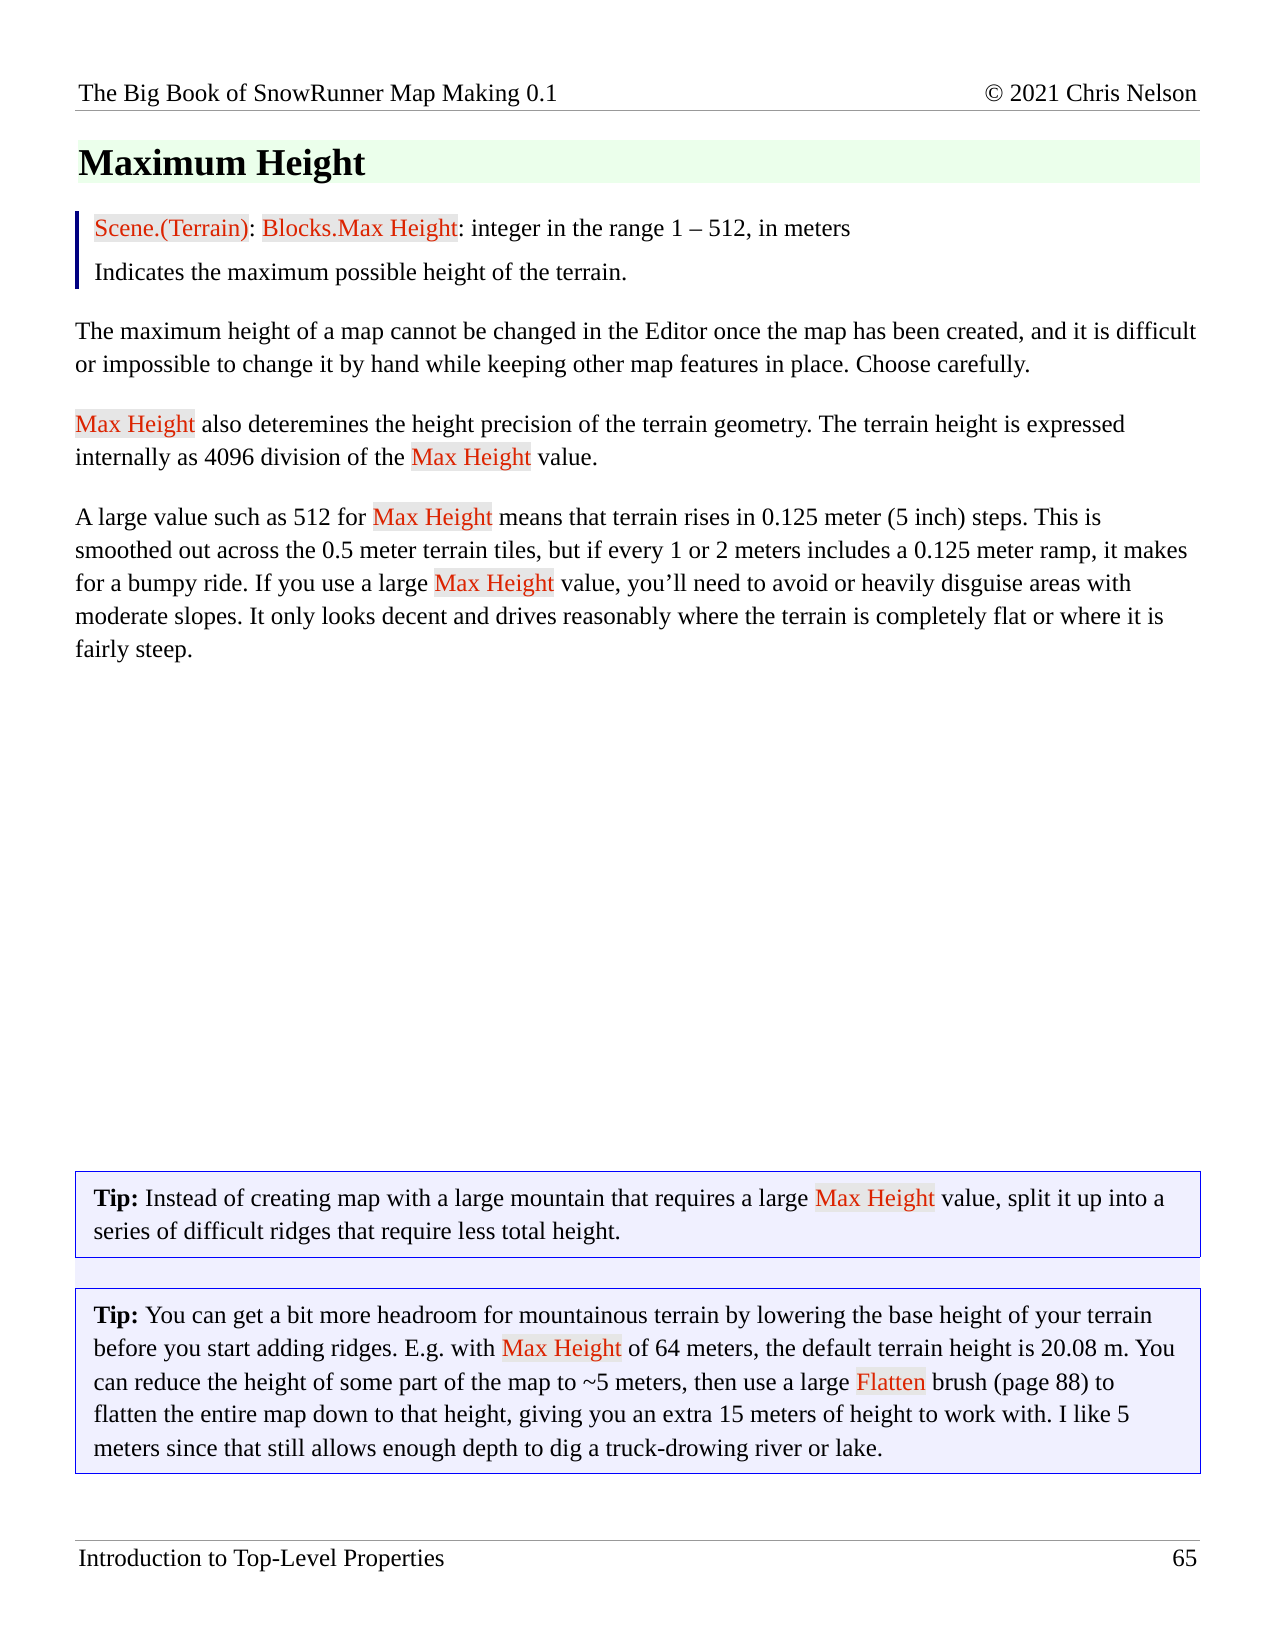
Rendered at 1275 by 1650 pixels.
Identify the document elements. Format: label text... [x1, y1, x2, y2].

list You can get a bit more headroom for mountainous terrain by lowering the base height of your terrain before you start adding ridges. E.g. with Max Height of 64 meters, the default terrain height is 20.08 m. You can reduce the height of some part of the map to ~5 meters, then use a large Flatten brush (page 88) to flatten the entire map down to that height, giving you an extra 15 meters of height to work with. I like 5 meters since that still allows enough depth to dig a truck-drowing river or lake. [76, 1289, 1200, 1473]
text The maximum height of a map cannot be changed in the Editor once the map has been created, and it is difficult or impossible to change it by hand while keeping other map features in place. Choose carefully. [75, 316, 1200, 378]
text Indicates the maximum possible height of the terrain. [79, 254, 1200, 289]
subtitle Maximum Height [78, 140, 1200, 183]
list Instead of creating map with a large mountain that requires a large Max Height value, split it up into a series of difficult ridges that require less total height. [76, 1172, 1200, 1257]
text Max Height also deteremines the height precision of the terrain geometry. The terrain height is expressed internally as 4096 division of the Max Height value. [75, 409, 1200, 471]
text Scene.(Terrain): Blocks.Max Height: integer in the range 1 – 512, in meters [79, 211, 1200, 242]
text A large value such as 512 for Max Height means that terrain rises in 0.125 meter (5 inch) steps. This is smoothed out across the 0.5 meter terrain tiles, but if every 1 or 2 meters includes a 0.125 meter ramp, it makes for a bumpy ride. If you use a large Max Height value, you’ll need to avoid or heavily disguise areas with moderate slopes. It only looks decent and drives reasonably where the terrain is completely flat or where it is fairly steep. [75, 502, 1200, 663]
